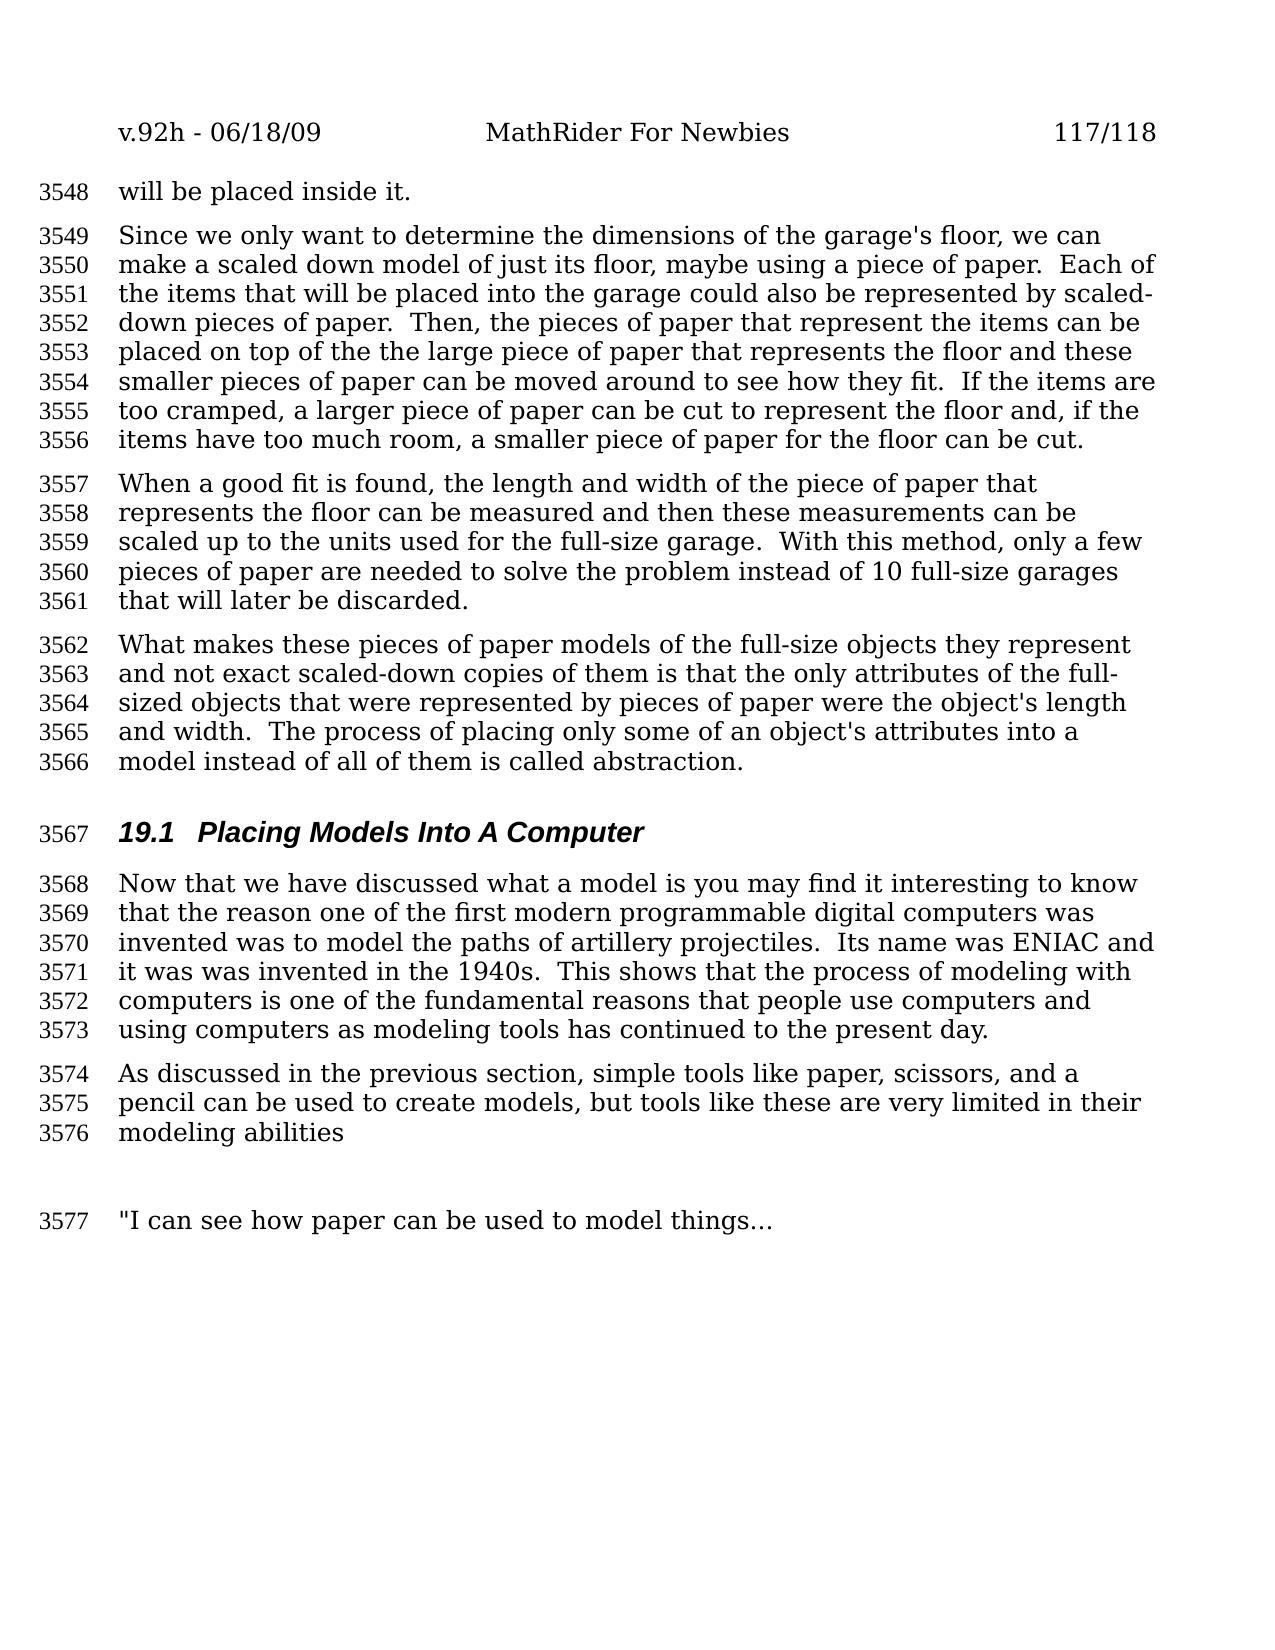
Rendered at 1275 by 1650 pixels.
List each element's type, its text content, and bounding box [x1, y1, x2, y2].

text When a good fit is found, the length and width of the piece of paper that represents the floor can be measured and then these measurements can be scaled up to the units used for the full-size garage. With this method, only a few pieces of paper are needed to solve the problem instead of 10 full-size garages that will later be discarded. [118, 469, 1157, 615]
text As discussed in the previous section, simple tools like paper, scissors, and a pencil can be used to create models, but tools like these are very limited in their modeling abilities [118, 1059, 1157, 1147]
text "I can see how paper can be used to model things... [118, 1206, 1157, 1235]
text What makes these pieces of paper models of the full-size objects they represent and not exact scaled-down copies of them is that the only attributes of the full-sized objects that were represented by pieces of paper were the object's length and width. The process of placing only some of an object's attributes into a model instead of all of them is called abstraction. [118, 630, 1157, 776]
text Since we only want to determine the dimensions of the garage's floor, we can make a scaled down model of just its floor, maybe using a piece of paper. Each of the items that will be placed into the garage could also be represented by scaled-down pieces of paper. Then, the pieces of paper that represent the items can be placed on top of the the large piece of paper that represents the floor and these smaller pieces of paper can be moved around to see how they fit. If the items are too cramped, a larger piece of paper can be cut to represent the floor and, if the items have too much room, a smaller piece of paper for the floor can be cut. [118, 221, 1157, 454]
text Now that we have discussed what a model is you may find it interesting to know that the reason one of the first modern programmable digital computers was invented was to model the paths of artillery projectiles. Its name was ENIAC and it was was invented in the 1940s. This shows that the process of modeling with computers is one of the fundamental reasons that people use computers and using computers as modeling tools has continued to the present day. [118, 869, 1157, 1044]
subtitle Placing Models Into A Computer [118, 815, 1157, 848]
text will be placed inside it. [118, 177, 1157, 206]
